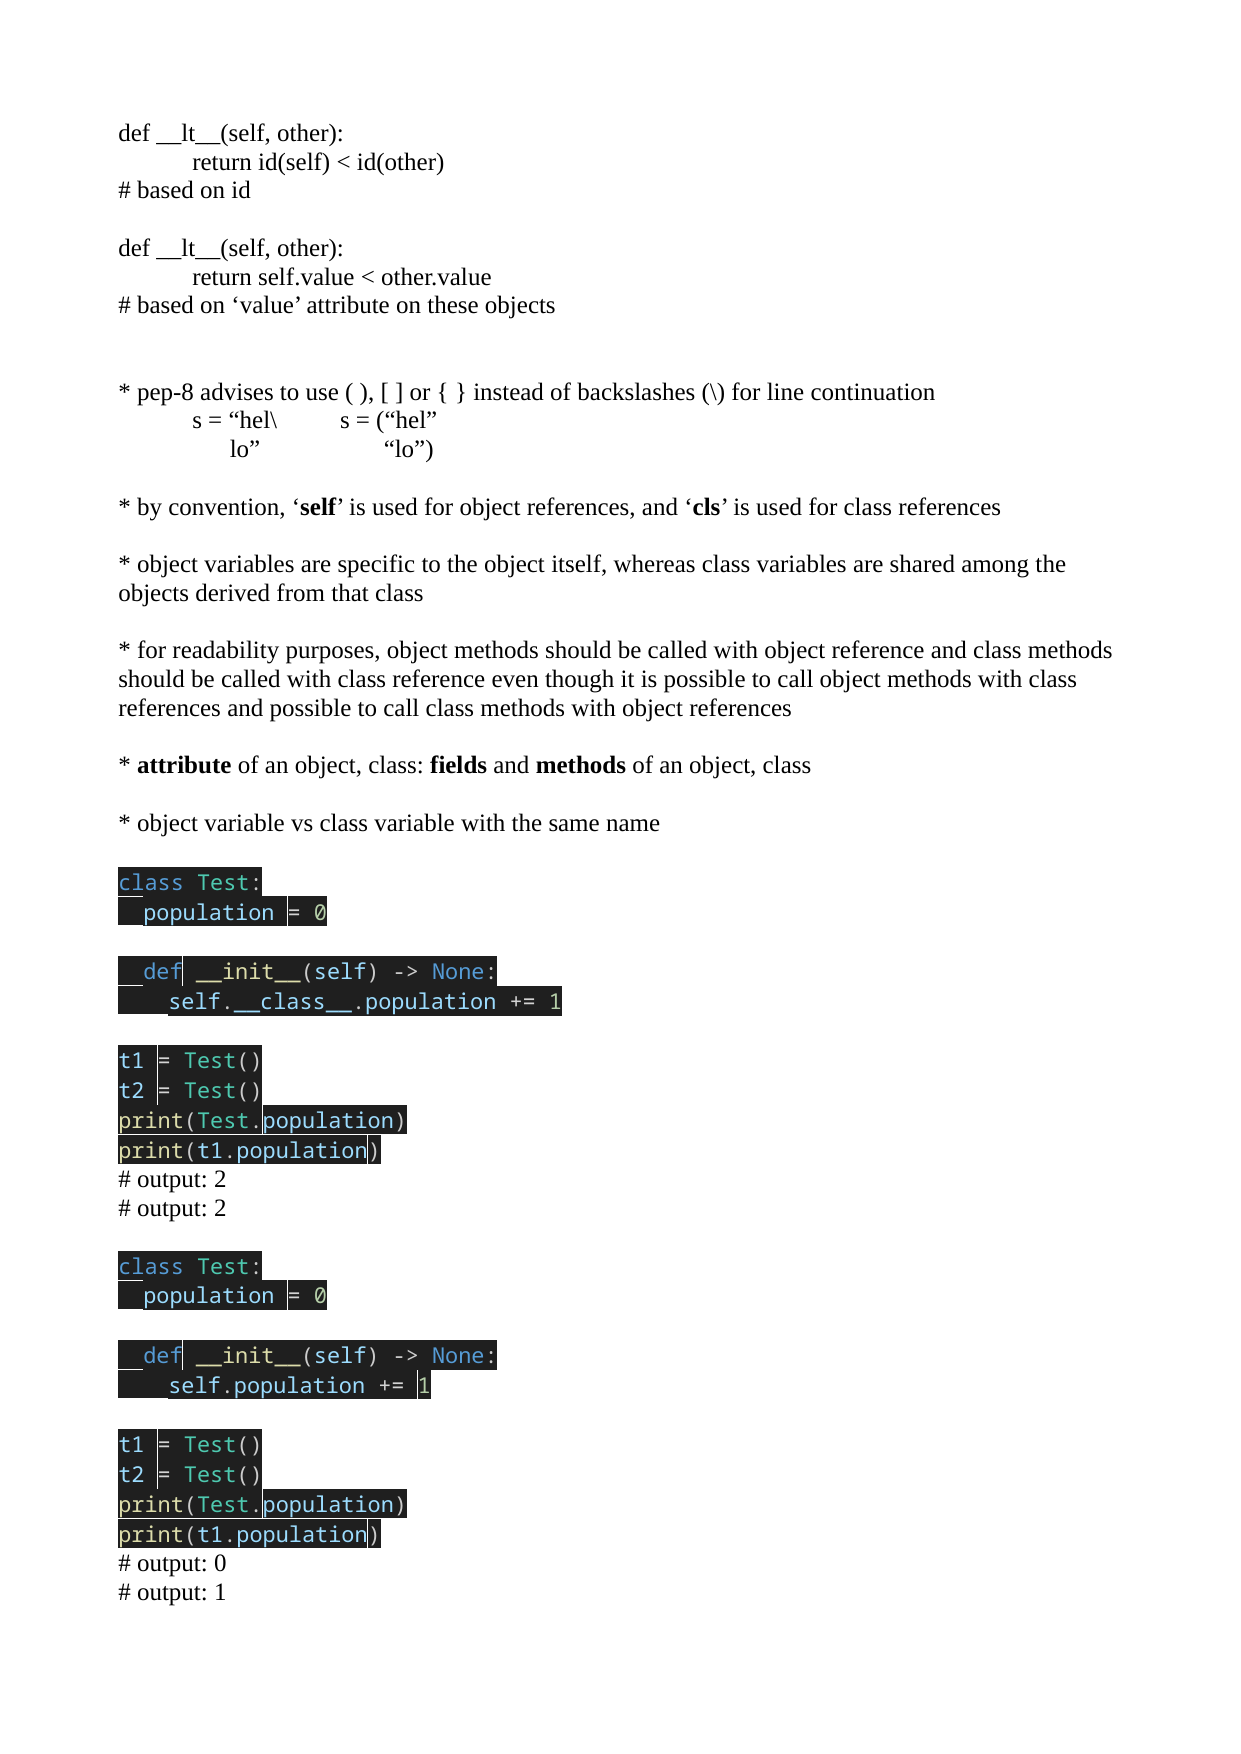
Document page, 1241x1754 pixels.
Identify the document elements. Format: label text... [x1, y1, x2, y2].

text print(t1.population) [118, 1134, 1122, 1164]
text t2 = Test() [118, 1459, 1122, 1489]
text t1 = Test() [118, 1429, 1122, 1459]
text # output: 2 [118, 1193, 1122, 1222]
text print(Test.population) [118, 1105, 1122, 1134]
text # output: 2 [118, 1164, 1122, 1193]
text * attribute of an object, class: fields and methods of an object, class [118, 751, 1122, 779]
text class Test: [118, 867, 1122, 896]
text * object variable vs class variable with the same name [118, 808, 1122, 837]
text def __lt__(self, other): [118, 118, 1122, 147]
text def __lt__(self, other): [118, 233, 1122, 262]
text # based on id [118, 176, 1122, 204]
text * by convention, ‘self’ is used for object references, and ‘cls’ is used for class references [118, 492, 1122, 521]
text population = 0 [118, 896, 1122, 926]
text t2 = Test() [118, 1075, 1122, 1105]
text self.population += 1 [118, 1370, 1122, 1399]
text t1 = Test() [118, 1045, 1122, 1075]
text population = 0 [118, 1280, 1122, 1310]
text print(Test.population) [118, 1489, 1122, 1518]
text # output: 0 [118, 1548, 1122, 1577]
text def __init__(self) -> None: [118, 1340, 1122, 1370]
text return self.value < other.value [118, 262, 1122, 291]
text s = “hel\ s = (“hel” [118, 406, 1122, 434]
text * object variables are specific to the object itself, whereas class variables are shared among the objects derived from that class [118, 549, 1122, 607]
text lo” “lo”) [118, 434, 1122, 463]
text * for readability purposes, object methods should be called with object reference and class methods should be called with class reference even though it is possible to call object methods with class references and possible to call class methods with object references [118, 636, 1122, 722]
text # based on ‘value’ attribute on these objects [118, 291, 1122, 319]
text self.__class__.population += 1 [118, 986, 1122, 1016]
text return id(self) < id(other) [118, 147, 1122, 176]
text print(t1.population) [118, 1518, 1122, 1548]
text * pep-8 advises to use ( ), [ ] or { } instead of backslashes (\) for line continuation [118, 377, 1122, 406]
text class Test: [118, 1251, 1122, 1280]
text # output: 1 [118, 1577, 1122, 1606]
text def __init__(self) -> None: [118, 956, 1122, 986]
